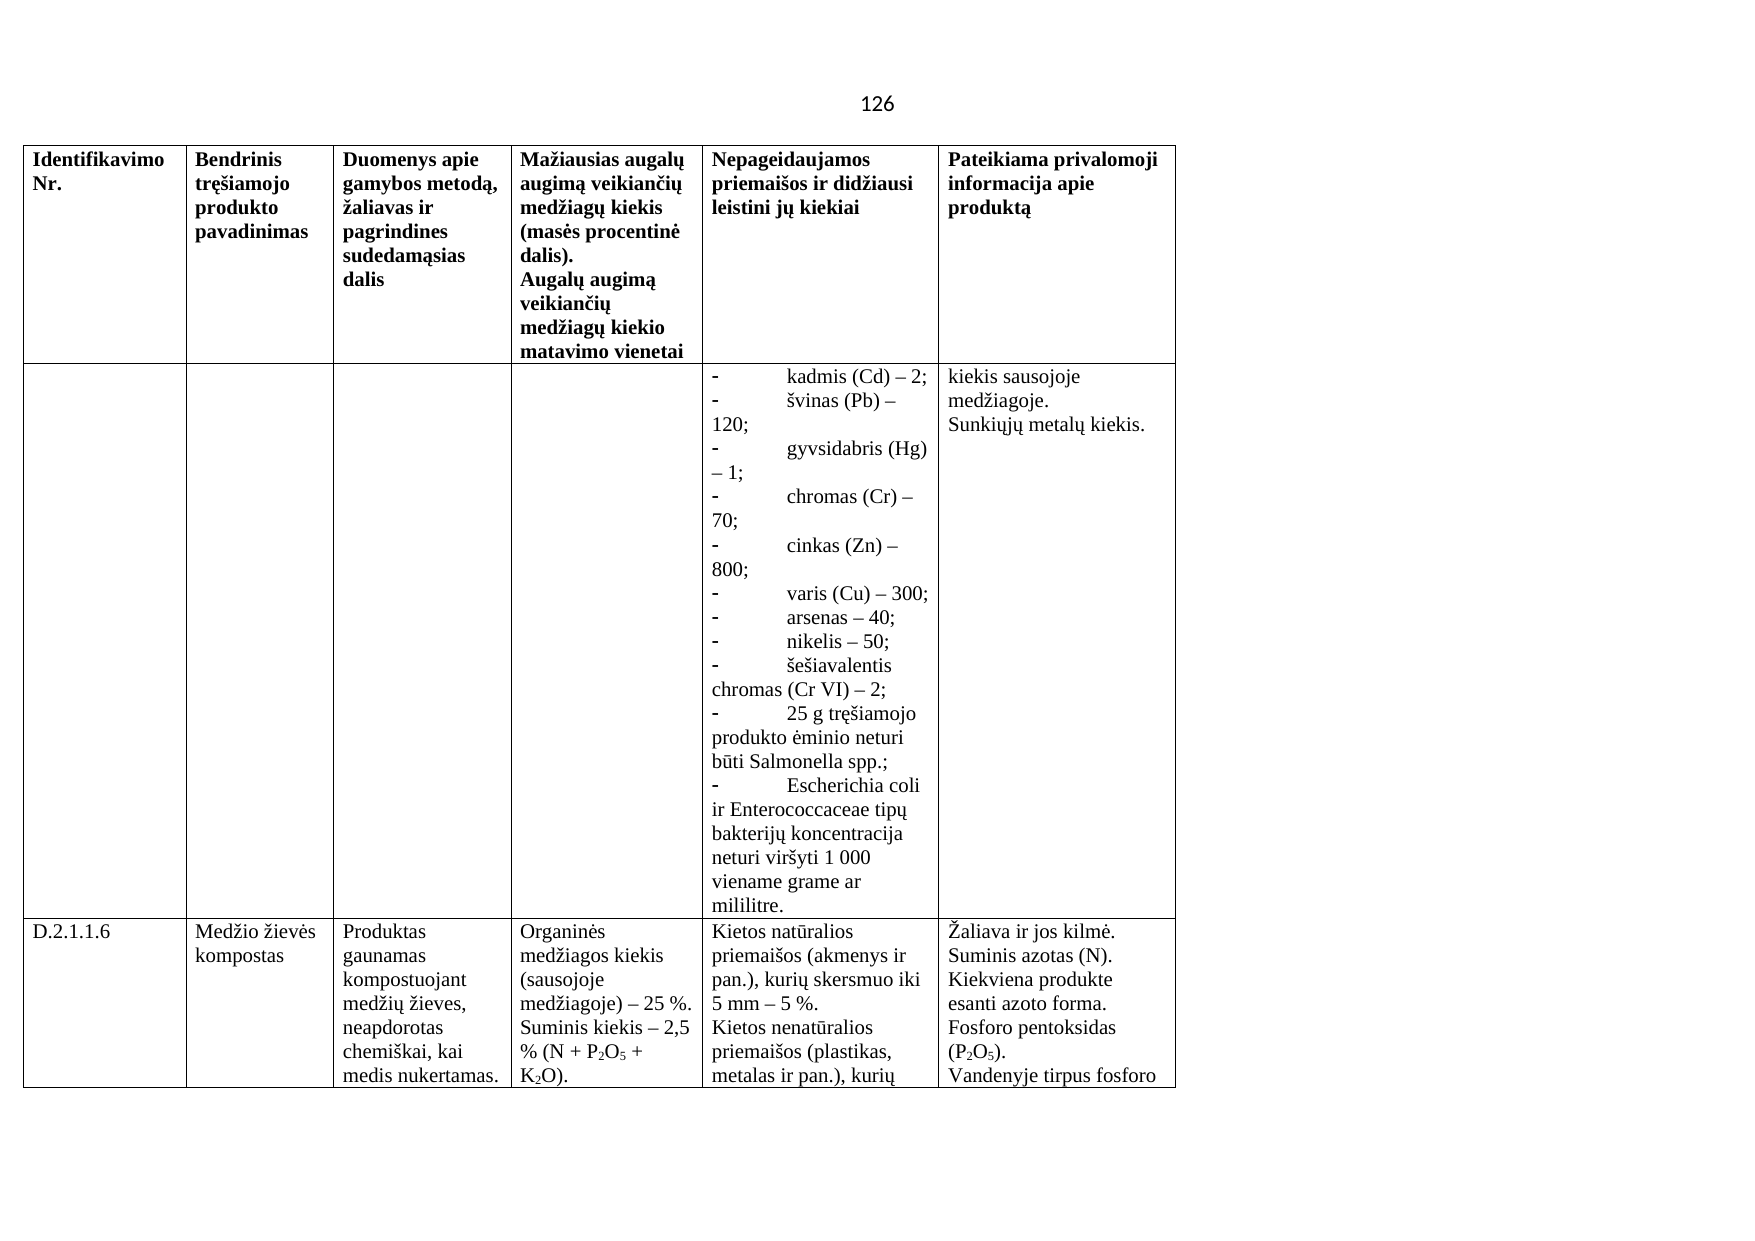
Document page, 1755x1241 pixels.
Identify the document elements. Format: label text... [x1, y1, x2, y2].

table_header Duomenys apie gamybos metodą, žaliavas ir pagrindines sudedamąsias dalis [334, 146, 511, 363]
table_cell D.2.1.1.6 [24, 919, 186, 1087]
table_cell [187, 364, 333, 917]
table_header Identifikavimo Nr. [24, 146, 186, 363]
table_header Bendrinis tręšiamojo produkto pavadinimas [187, 146, 333, 363]
table_header Mažiausias augalų augimą veikiančių medžiagų kiekis (masės procentinė dalis). Augalų augimą veikiančių medžiagų kiekio matavimo vienetai [512, 146, 702, 363]
table_cell [24, 364, 186, 917]
table_cell  kadmis (Cd) – 2;  švinas (Pb) – 120;  gyvsidabris (Hg) – 1;  chromas (Cr) – 70;  cinkas (Zn) – 800;  varis (Cu) – 300;  arsenas – 40;  nikelis – 50;  šešiavalentis chromas (Cr VI) – 2;  25 g tręšiamojo produkto ėminio neturi būti Salmonella spp.;  Escherichia coli ir Enterococcaceae tipų bakterijų koncentracija neturi viršyti 1 000 viename grame ar mililitre. [703, 364, 938, 917]
table_header Pateikiama privalomoji informacija apie produktą [939, 146, 1175, 363]
table_cell [334, 364, 511, 917]
table_cell Kietos natūralios priemaišos (akmenys ir pan.), kurių skersmuo iki 5 mm – 5 %. Kietos nenatūralios priemaišos (plastikas, metalas ir pan.), kurių [703, 919, 938, 1087]
table_cell [512, 364, 702, 917]
table_header Nepageidaujamos priemaišos ir didžiausi leistini jų kiekiai [703, 146, 938, 363]
table_cell kiekis sausojoje medžiagoje. Sunkiųjų metalų kiekis. [939, 364, 1175, 917]
table_cell Žaliava ir jos kilmė. Suminis azotas (N). Kiekviena produkte esanti azoto forma. Fosforo pentoksidas (P2O5). Vandenyje tirpus fosforo [939, 919, 1175, 1087]
table_cell Produktas gaunamas kompostuojant medžių žieves, neapdorotas chemiškai, kai medis nukertamas. [334, 919, 511, 1087]
table_cell Organinės medžiagos kiekis (sausojoje medžiagoje) – 25 %. Suminis kiekis – 2,5 % (N + P2O5 + K2O). [512, 919, 702, 1087]
table_cell Medžio žievės kompostas [187, 919, 333, 1087]
